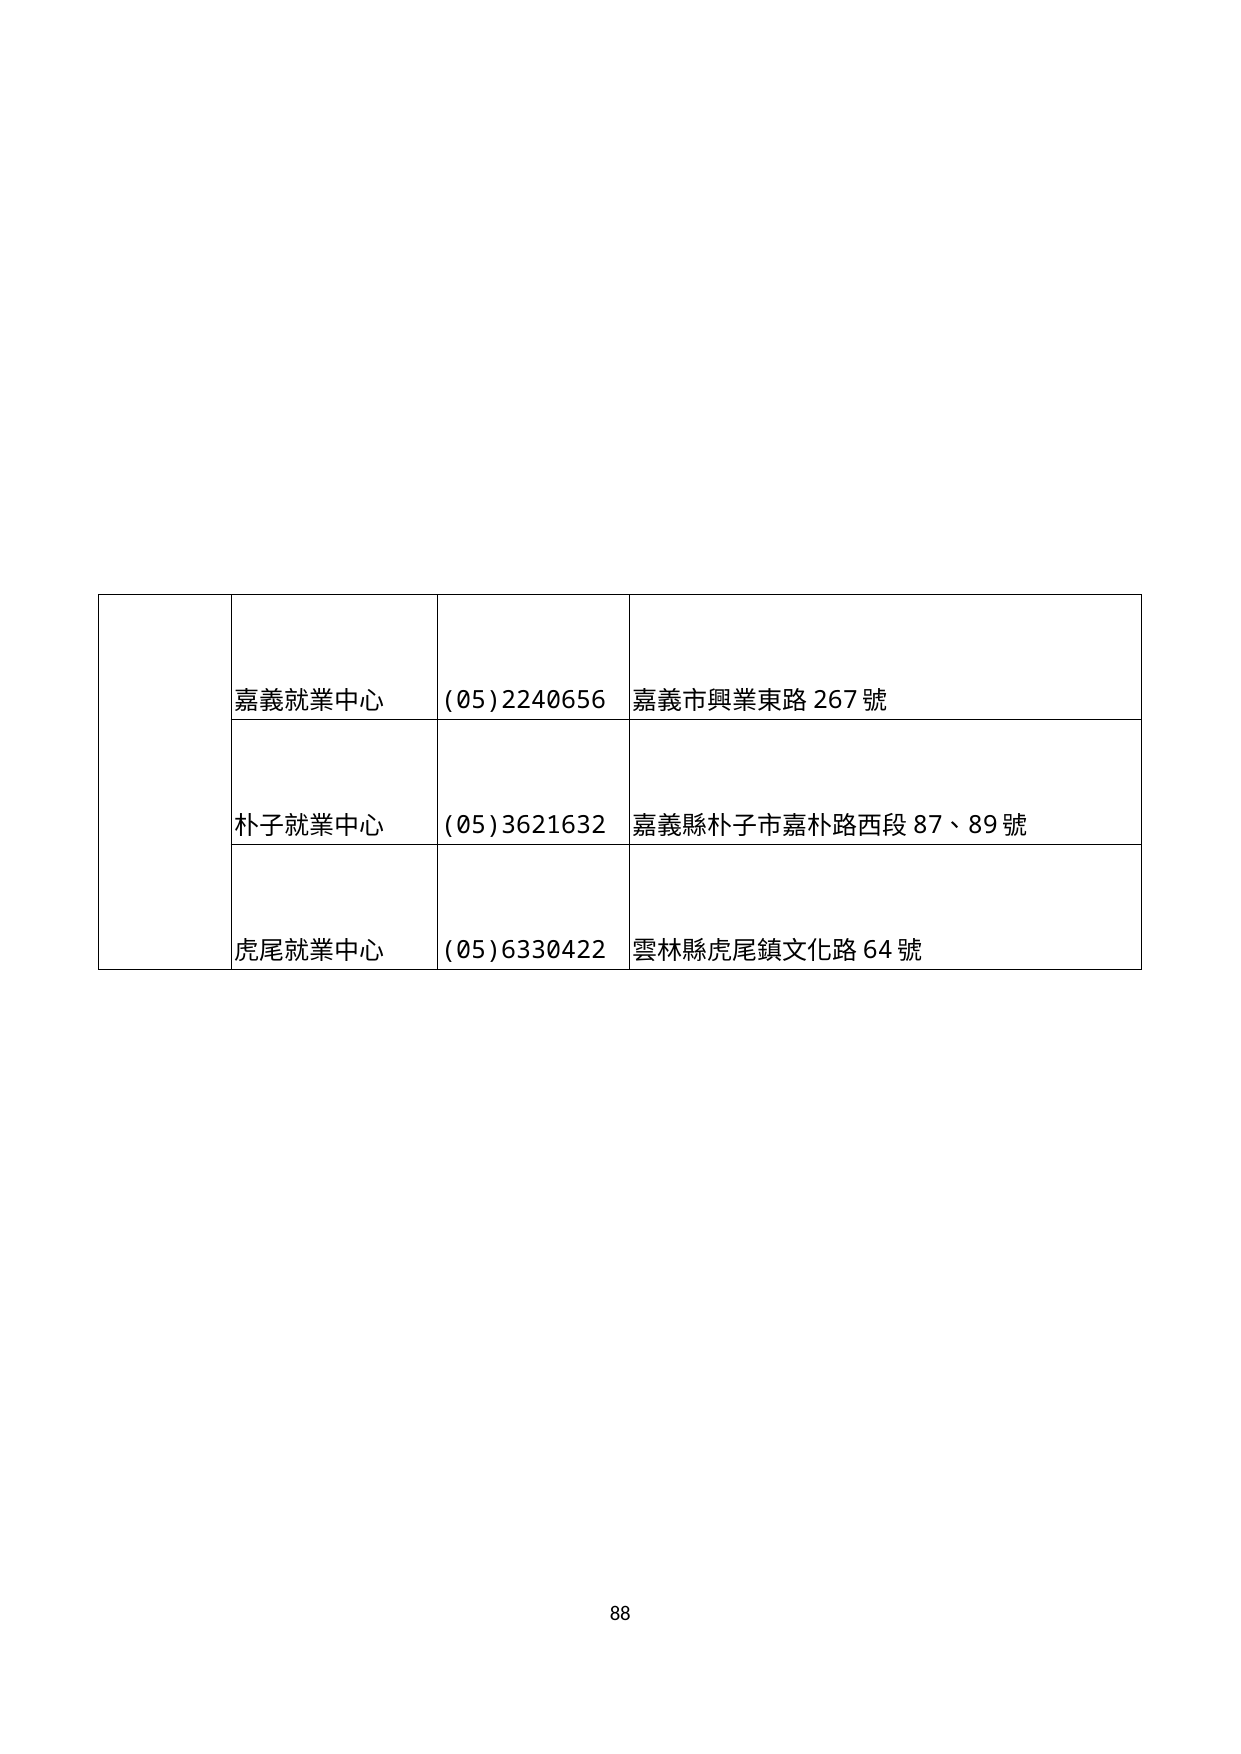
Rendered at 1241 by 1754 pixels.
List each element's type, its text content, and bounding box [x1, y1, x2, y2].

table_cell (05)3621632 [438, 720, 629, 844]
table_cell 雲林縣虎尾鎮文化路64號 [630, 845, 1141, 969]
table_cell 虎尾就業中心 [232, 845, 437, 969]
table_cell 嘉義市興業東路267號 [630, 595, 1141, 719]
table_cell (05)2240656 [438, 595, 629, 719]
table_cell 嘉義縣朴子市嘉朴路西段87、89號 [630, 720, 1141, 844]
table_cell (05)6330422 [438, 845, 629, 969]
table_cell [99, 595, 231, 969]
table_cell 嘉義就業中心 [232, 595, 437, 719]
table_cell 朴子就業中心 [232, 720, 437, 844]
